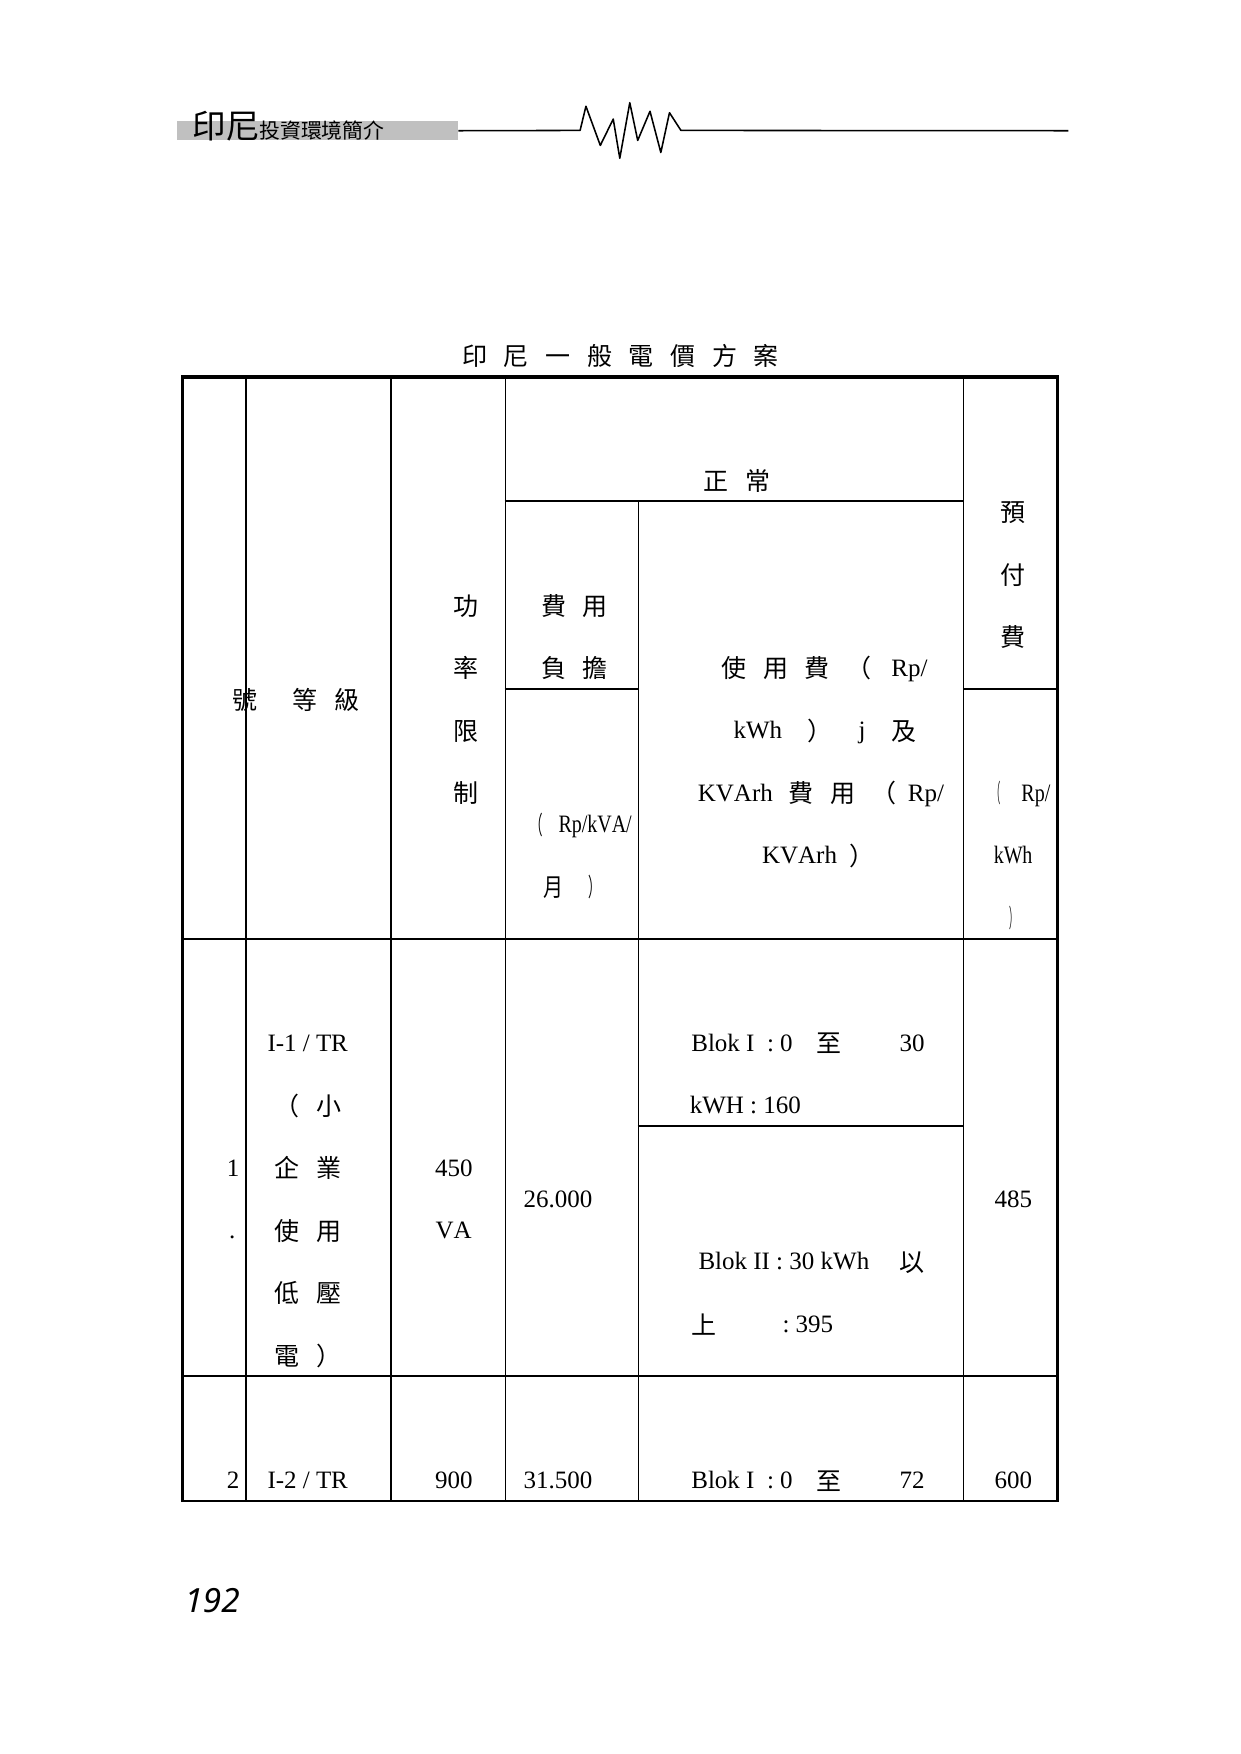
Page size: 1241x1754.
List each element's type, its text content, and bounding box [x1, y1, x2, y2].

table_cell 26.000 [506, 940, 638, 1375]
table_cell 31.500 [506, 1377, 638, 1500]
table_cell （Rp/kWh） [964, 690, 1056, 938]
table_cell I-1 / TR （小企業使用低壓電） [247, 940, 390, 1375]
table_cell 600 [964, 1377, 1056, 1500]
table_cell I-2 / TR [247, 1377, 390, 1500]
table_cell 費用負擔 [506, 502, 638, 688]
table_cell 1. [184, 940, 245, 1375]
table_header 正常 [506, 379, 963, 500]
table_header 等級 [247, 379, 390, 938]
table_cell 使用費（Rp/kWh）j及KVArh 費用（Rp/ KVArh） [639, 502, 963, 938]
table_header 預付費 [964, 379, 1056, 688]
table_header 功率限制 [392, 379, 505, 938]
table_cell （Rp/kVA/月） [506, 690, 638, 938]
table_cell 2 [184, 1377, 245, 1500]
table_cell Blok I : 0 至 72 [639, 1377, 963, 1500]
table_header 號 [184, 379, 245, 938]
table_cell 485 [964, 940, 1056, 1375]
table_cell 900 [392, 1377, 505, 1500]
text 印尼一般電價方案 [183, 313, 1058, 375]
table_cell 450 VA [392, 940, 505, 1375]
table_cell Blok II : 30 kWh 以上 : 395 [639, 1127, 963, 1375]
table_cell Blok I : 0 至 30 kWH : 160 [639, 940, 963, 1125]
